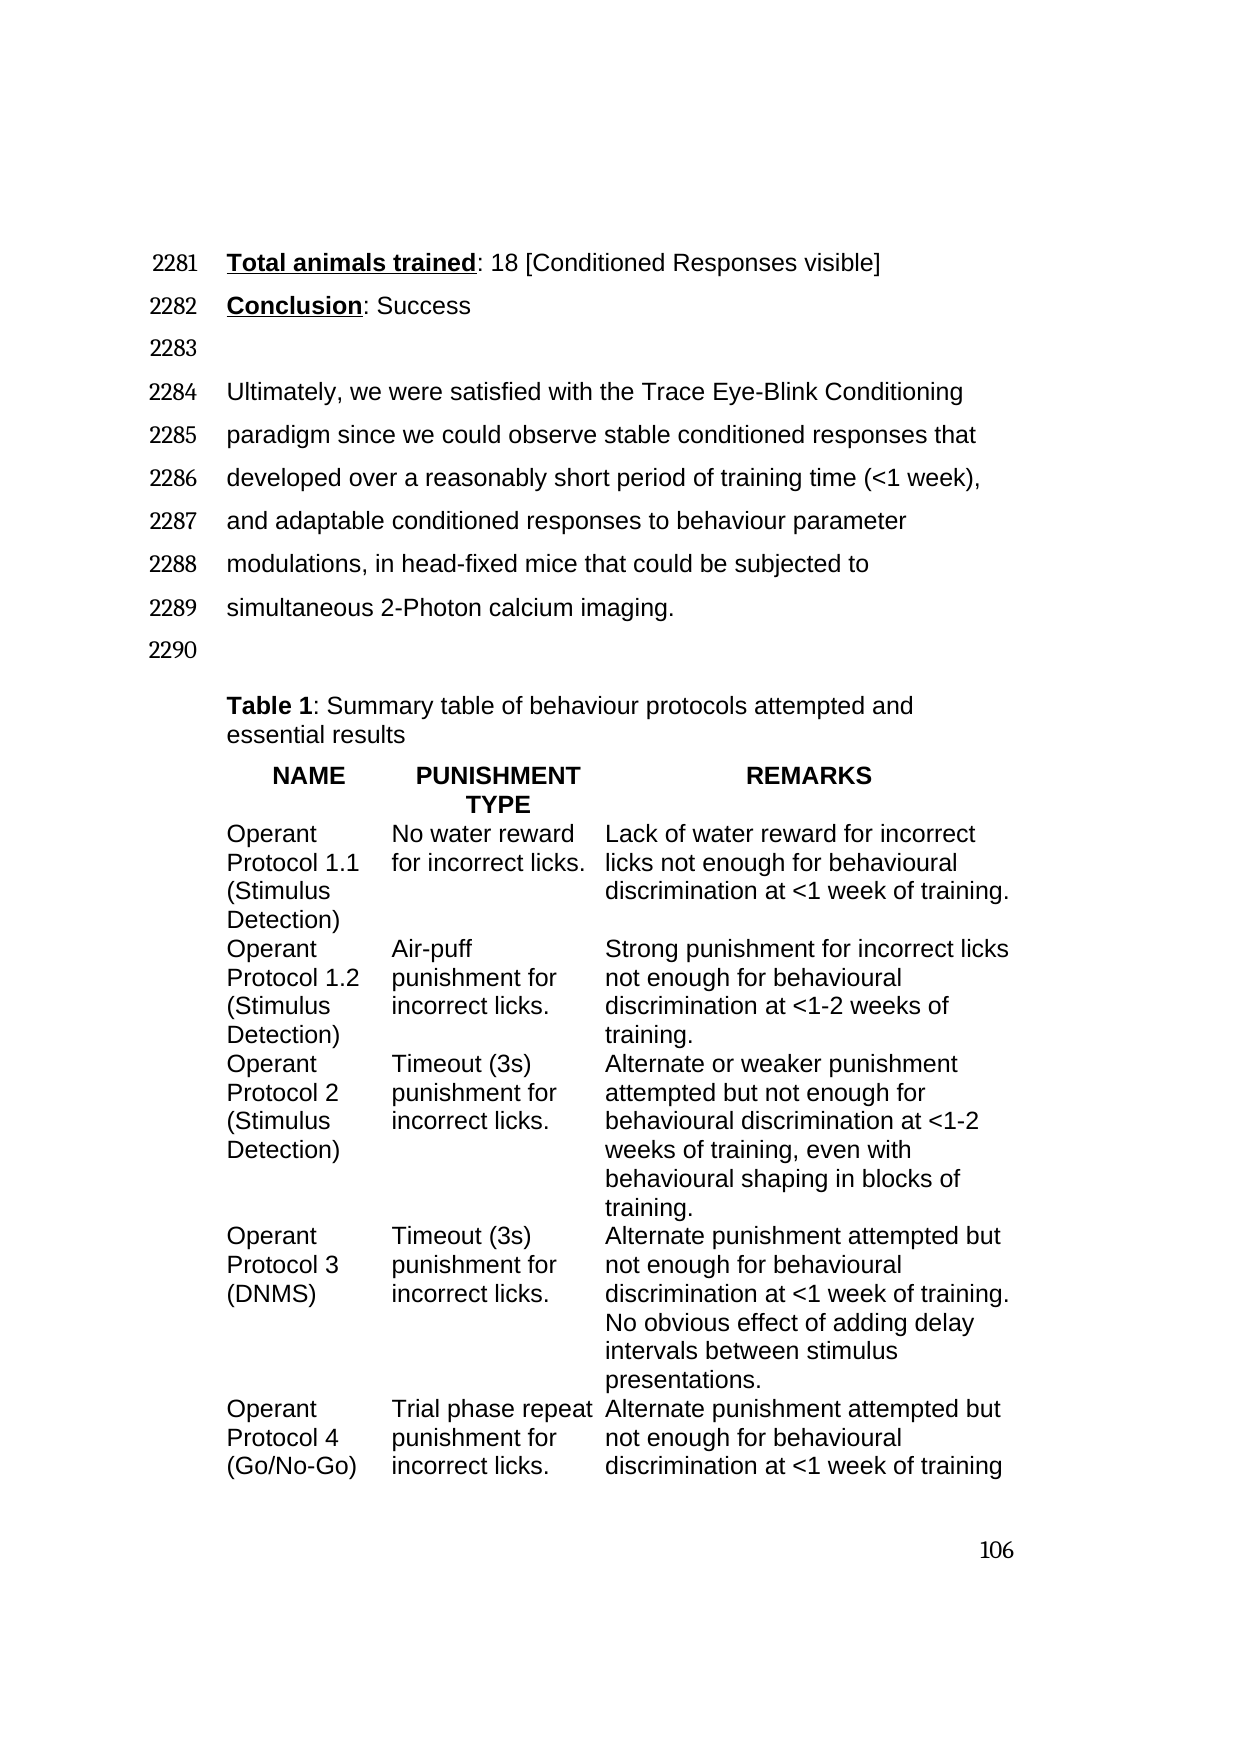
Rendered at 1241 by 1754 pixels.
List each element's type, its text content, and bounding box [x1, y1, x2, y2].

table_cell Timeout (3s) punishment for incorrect licks. [391, 1049, 605, 1221]
table_header NAME [226, 761, 391, 819]
table_cell Alternate punishment attempted but not enough for behavioural discrimination at <1 week of training. No obvious effect of adding delay intervals between stimulus presentations. [605, 1221, 1013, 1394]
table_cell Timeout (3s) punishment for incorrect licks. [391, 1221, 605, 1394]
table_cell Operant Protocol 3 (DNMS) [226, 1221, 391, 1394]
table_cell Operant Protocol 1.1 (Stimulus Detection) [226, 819, 391, 934]
table_cell No water reward for incorrect licks. [391, 819, 605, 934]
table_header REMARKS [605, 761, 1013, 819]
text Table 1: Summary table of behaviour protocols attempted and essential results [226, 691, 1014, 749]
table_cell Trial phase repeat punishment for incorrect licks. [391, 1394, 605, 1480]
table_cell Operant Protocol 4 (Go/No-Go) [226, 1394, 391, 1480]
text Conclusion: Success [226, 291, 1014, 319]
table_cell Lack of water reward for incorrect licks not enough for behavioural discrimination at <1 week of training. [605, 819, 1013, 934]
table_cell Operant Protocol 1.2 (Stimulus Detection) [226, 934, 391, 1049]
table_cell Air-puff punishment for incorrect licks. [391, 934, 605, 1049]
table_cell Alternate or weaker punishment attempted but not enough for behavioural discrimination at <1-2 weeks of training, even with behavioural shaping in blocks of training. [605, 1049, 1013, 1221]
table_cell Strong punishment for incorrect licks not enough for behavioural discrimination at <1-2 weeks of training. [605, 934, 1013, 1049]
table_cell Operant Protocol 2 (Stimulus Detection) [226, 1049, 391, 1221]
text Ultimately, we were satisfied with the Trace Eye-Blink Conditioning paradigm since we could observe stable conditioned responses that developed over a reasonably short period of training time (<1 week), and adaptable conditioned responses to behaviour parameter modulations, in head-fixed mice that could be subjected to simultaneous 2-Photon calcium imaging. [226, 377, 1014, 621]
text Total animals trained: 18 [Conditioned Responses visible] [226, 248, 1014, 276]
table_cell Alternate punishment attempted but not enough for behavioural discrimination at <1 week of training [605, 1394, 1013, 1480]
table_header PUNISHMENT TYPE [391, 761, 605, 819]
